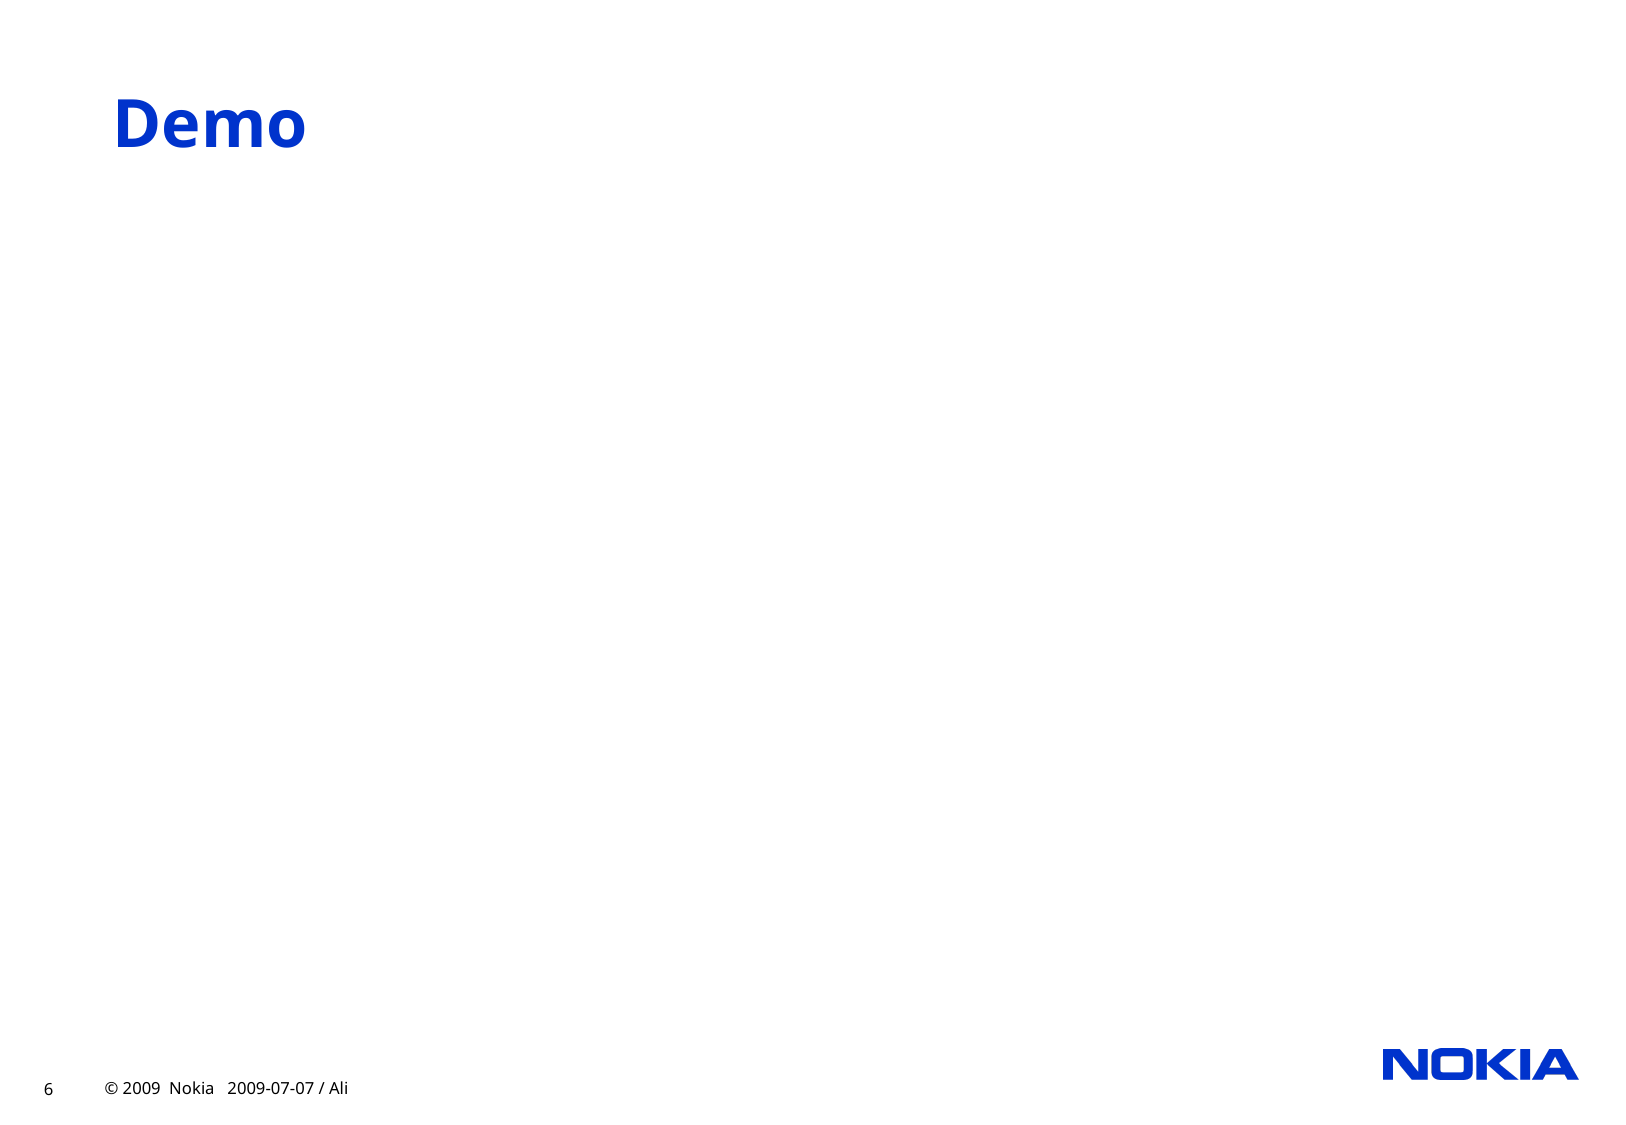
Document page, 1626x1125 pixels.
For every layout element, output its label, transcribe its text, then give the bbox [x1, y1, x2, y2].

title Demo [112, 17, 1525, 225]
picture [1383, 1048, 1579, 1080]
